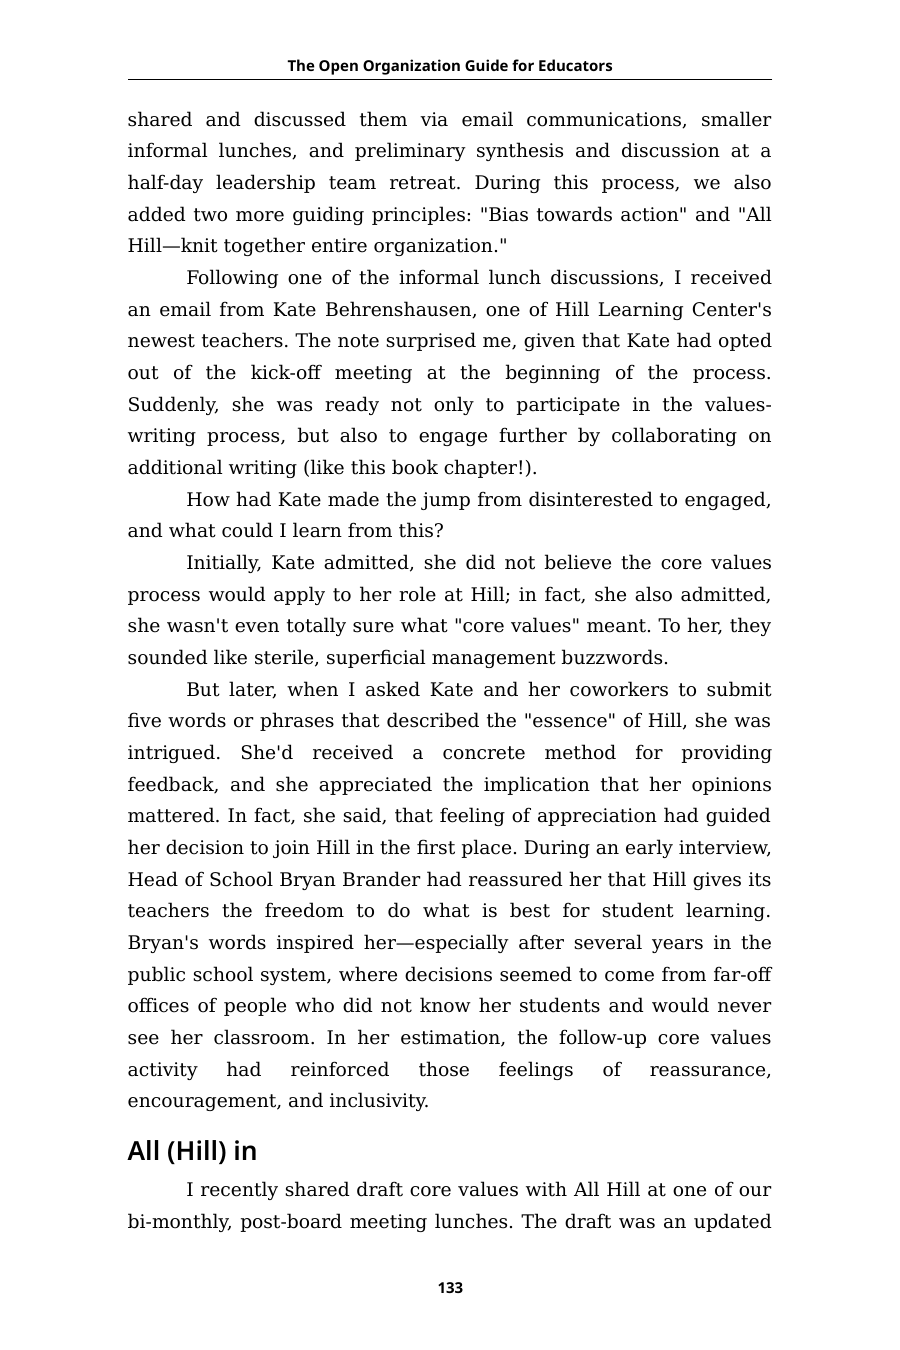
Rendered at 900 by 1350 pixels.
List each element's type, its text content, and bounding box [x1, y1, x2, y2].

subtitle All (Hill) in [127, 1137, 772, 1167]
text I recently shared draft core values with All Hill at one of our bi-monthly, post-board meeting lunches. The draft was an updated [127, 1179, 772, 1233]
text Initially, Kate admitted, she did not believe the core values process would apply to her role at Hill; in fact, she also admitted, she wasn't even totally sure what "core values" meant. To her, they sounded like sterile, superficial management buzzwords. [127, 552, 772, 669]
text Following one of the informal lunch discussions, I received an email from Kate Behrenshausen, one of Hill Learning Center's newest teachers. The note surprised me, given that Kate had opted out of the kick-off meeting at the beginning of the process. Suddenly, she was ready not only to participate in the values-writing process, but also to engage further by collaborating on additional writing (like this book chapter!). [127, 267, 772, 479]
text How had Kate made the jump from disinterested to engaged, and what could I learn from this? [127, 489, 772, 542]
text shared and discussed them via email communications, smaller informal lunches, and preliminary synthesis and discussion at a half-day leadership team retreat. During this process, we also added two more guiding principles: "Bias towards action" and "All Hill—knit together entire organization." [127, 109, 772, 257]
text But later, when I asked Kate and her coworkers to submit five words or phrases that described the "essence" of Hill, she was intrigued. She'd received a concrete method for providing feedback, and she appreciated the implication that her opinions mattered. In fact, she said, that feeling of appreciation had guided her decision to join Hill in the first place. During an early interview, Head of School Bryan Brander had reassured her that Hill gives its teachers the freedom to do what is best for student learning. Bryan's words inspired her—especially after several years in the public school system, where decisions seemed to come from far-off offices of people who did not know her students and would never see her classroom. In her estimation, the follow-up core values activity had reinforced those feelings of reassurance, encouragement, and inclusivity. [127, 679, 772, 1112]
